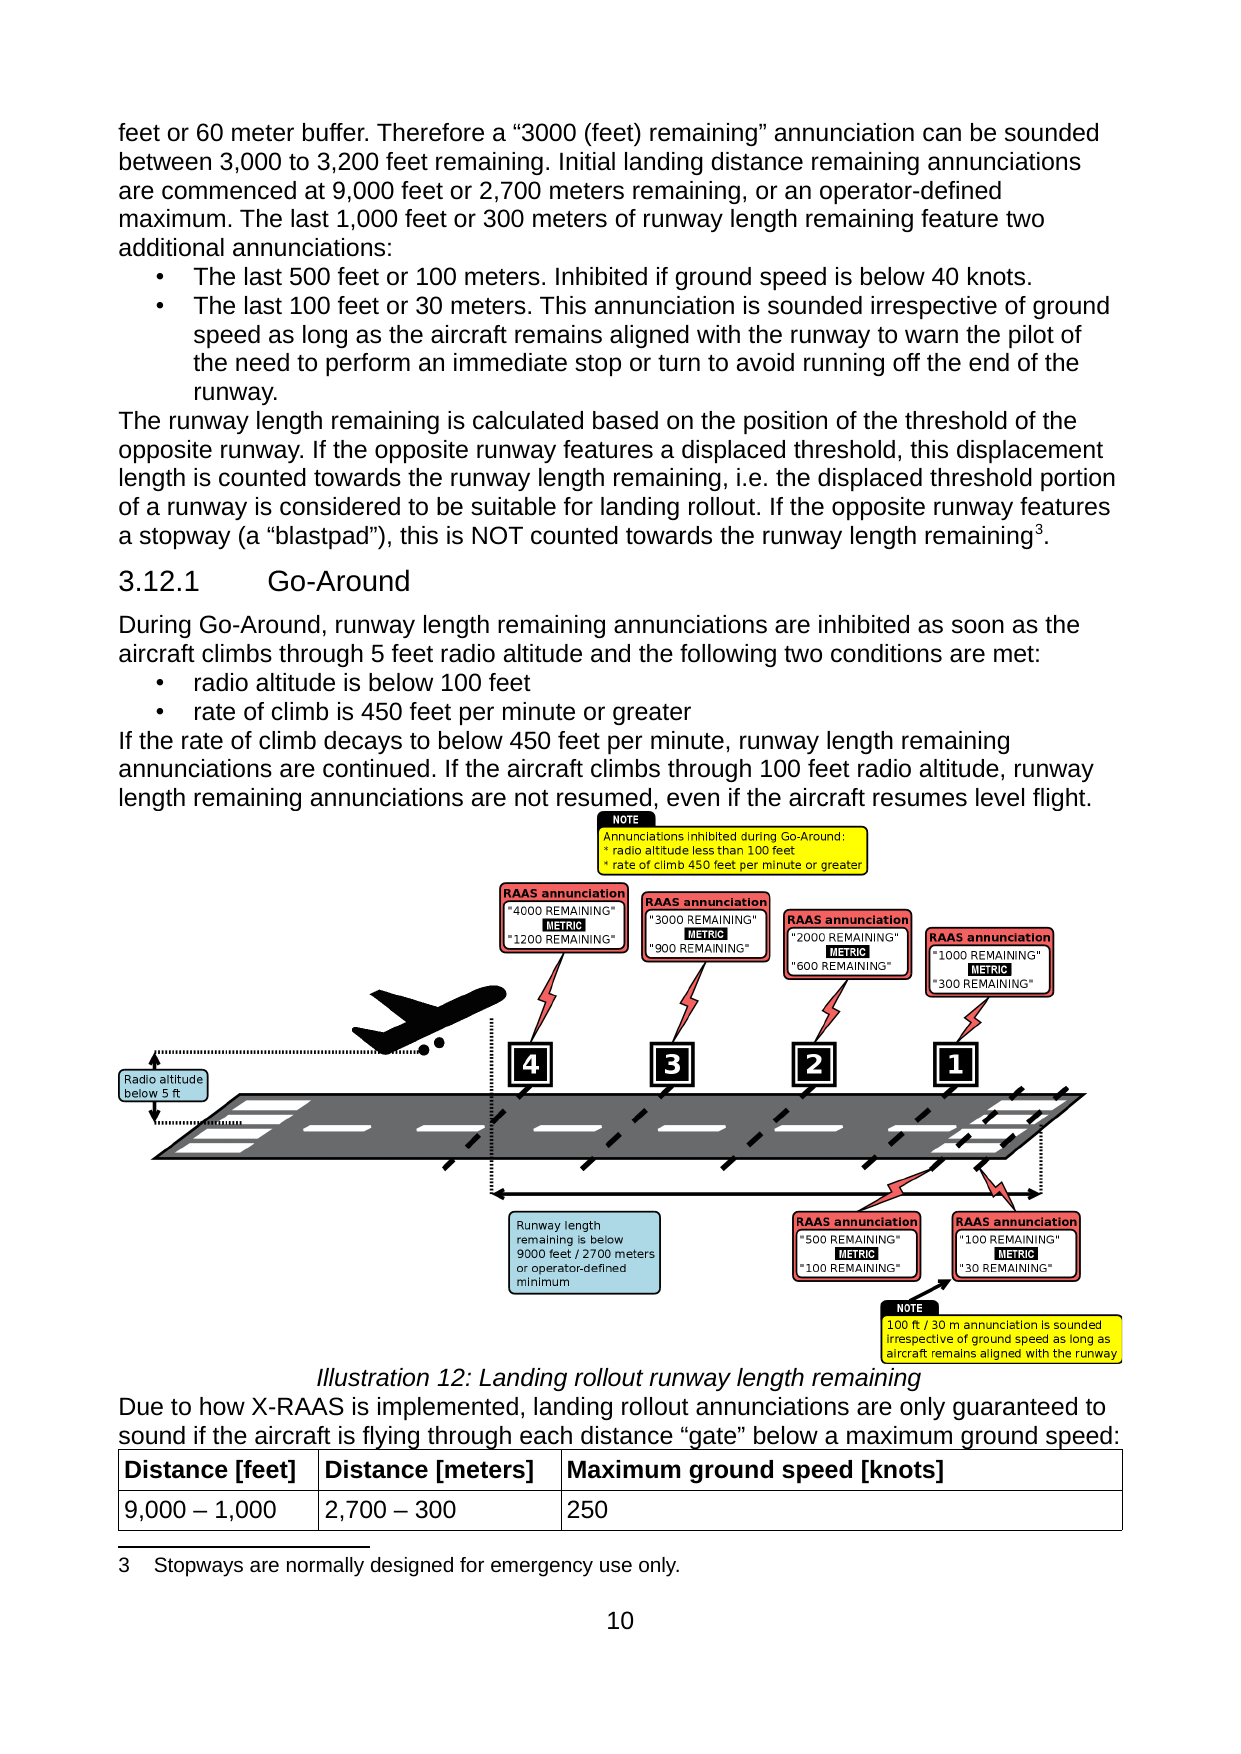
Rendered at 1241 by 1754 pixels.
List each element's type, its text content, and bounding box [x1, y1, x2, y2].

text Illustration 12: Landing rollout runway length remaining [118, 1364, 1122, 1392]
text Stopways are normally designed for emergency use only. [118, 1553, 1122, 1577]
table_cell 250 [562, 1491, 1122, 1530]
text During Go-Around, runway length remaining annunciations are inhibited as soon as the aircraft climbs through 5 feet radio altitude and the following two conditions are met: [118, 610, 1122, 668]
picture [118, 811, 1123, 1364]
list rate of climb is 450 feet per minute or greater [156, 697, 1122, 726]
table_header Distance [feet] [119, 1450, 318, 1490]
table_header Distance [meters] [319, 1450, 561, 1490]
text Due to how X-RAAS is implemented, landing rollout annunciations are only guaranteed to sound if the aircraft is flying through each distance “gate” below a maximum ground speed: [118, 1392, 1122, 1449]
list The last 100 feet or 30 meters. This annunciation is sounded irrespective of ground speed as long as the aircraft remains aligned with the runway to warn the pilot of the need to perform an immediate stop or turn to avoid running off the end of the runway. [156, 291, 1122, 406]
table_cell 2,700 – 300 [319, 1491, 561, 1530]
text If the rate of climb decays to below 450 feet per minute, runway length remaining annunciations are continued. If the aircraft climbs through 100 feet radio altitude, runway length remaining annunciations are not resumed, even if the aircraft resumes level flight. [118, 726, 1122, 811]
text The runway length remaining is calculated based on the position of the threshold of the opposite runway. If the opposite runway features a displaced threshold, this displacement length is counted towards the runway length remaining, i.e. the displaced threshold portion of a runway is considered to be suitable for landing rollout. If the opposite runway features a stopway (a “blastpad”), this is NOT counted towards the runway length remaining. [118, 406, 1122, 549]
text feet or 60 meter buffer. Therefore a “3000 (feet) remaining” annunciation can be sounded between 3,000 to 3,200 feet remaining. Initial landing distance remaining annunciations are commenced at 9,000 feet or 2,700 meters remaining, or an operator-defined maximum. The last 1,000 feet or 300 meters of runway length remaining feature two additional annunciations: [118, 118, 1122, 262]
table_cell 9,000 – 1,000 [119, 1491, 318, 1530]
list The last 500 feet or 100 meters. Inhibited if ground speed is below 40 knots. [156, 262, 1122, 291]
subtitle Go-Around [118, 564, 1122, 598]
table_header Maximum ground speed [knots] [562, 1450, 1122, 1490]
list radio altitude is below 100 feet [156, 668, 1122, 697]
